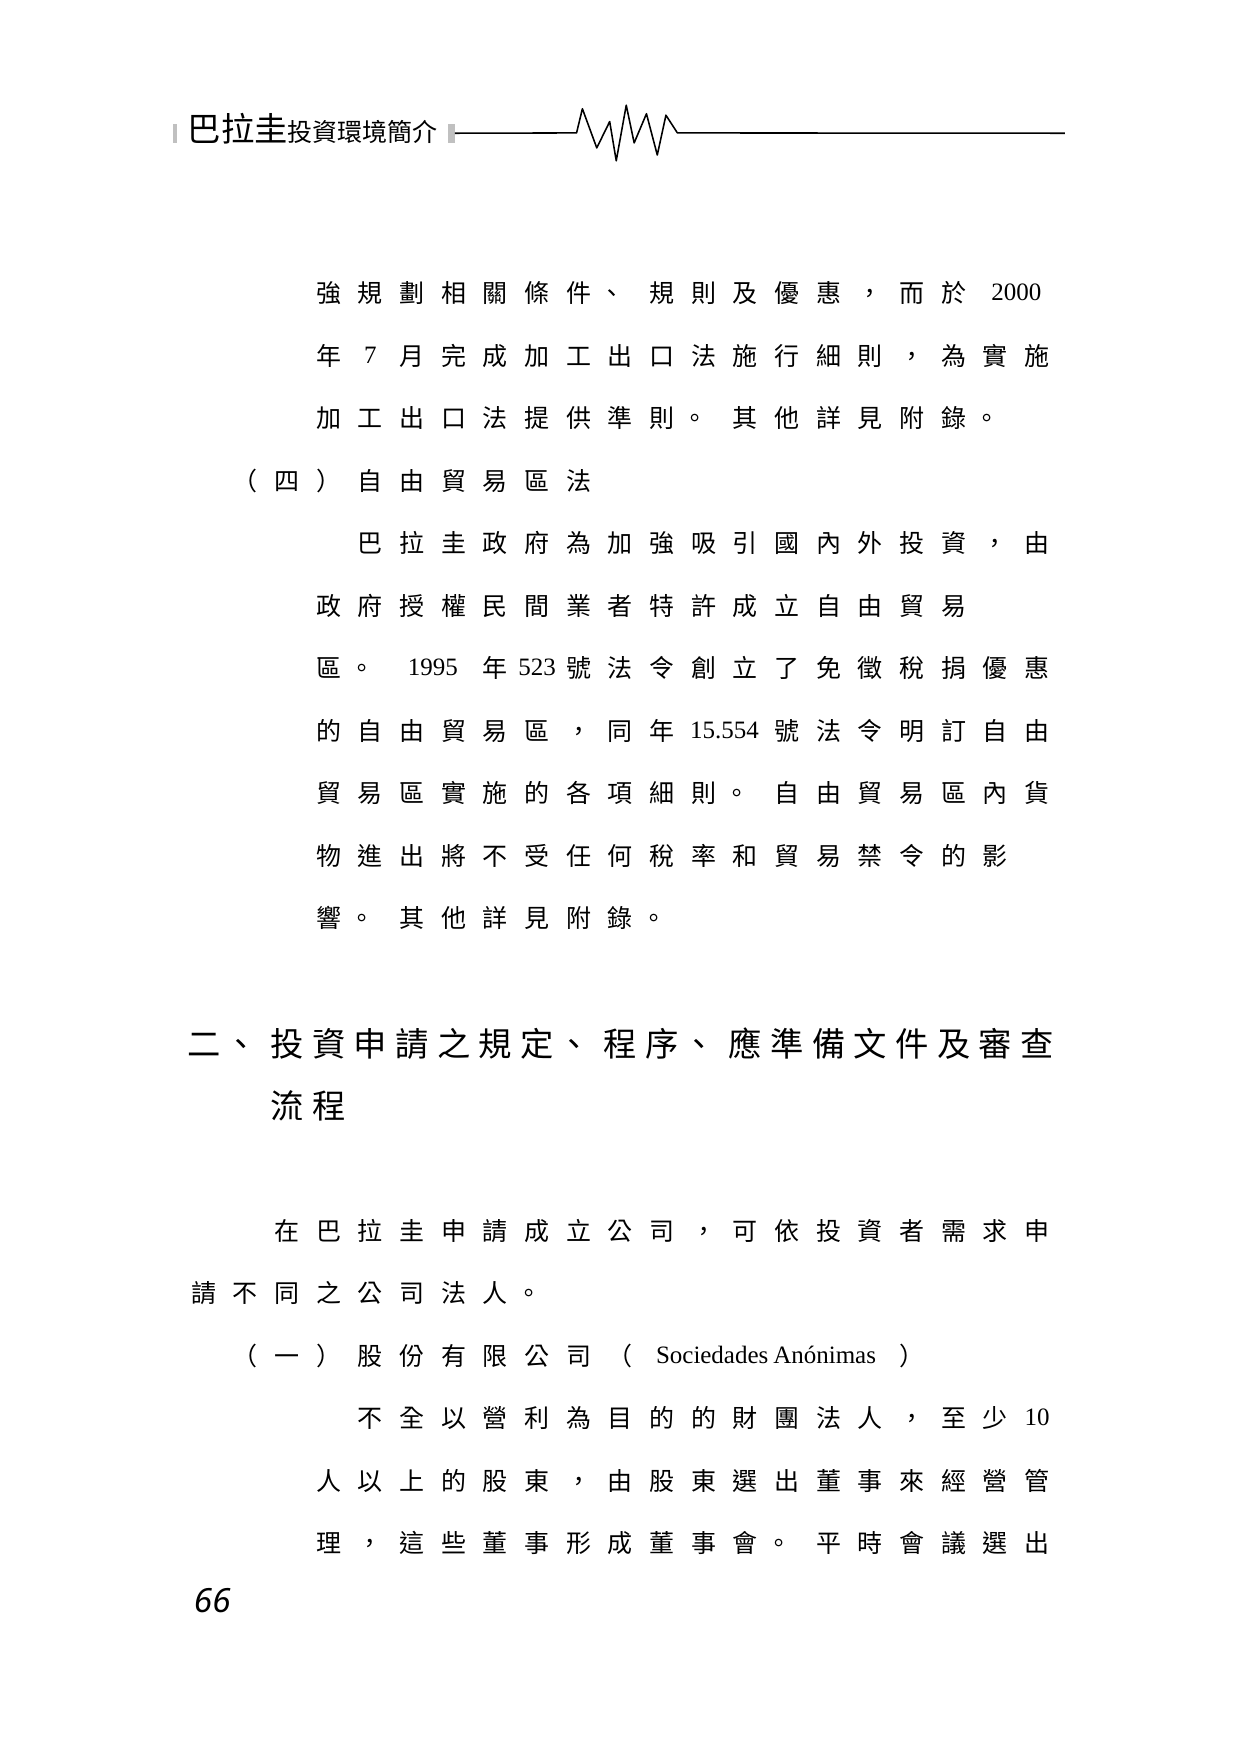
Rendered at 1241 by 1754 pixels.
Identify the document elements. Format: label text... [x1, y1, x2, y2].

text （一）股份有限公司（Sociedades Anónimas） [207, 1313, 1058, 1375]
text 在巴拉圭申請成立公司，可依投資者需求申請不同之公司法人。 [183, 1188, 1058, 1313]
text （四）自由貿易區法 [207, 438, 1058, 500]
text 二、投資申請之規定、程序、應準備文件及審查流程 [183, 1000, 1058, 1125]
text 強規劃相關條件、規則及優惠，而於2000年7月完成加工出口法施行細則，為實施加工出口法提供準則。其他詳見附錄。 [281, 250, 1058, 438]
text 巴拉圭政府為加強吸引國內外投資，由政府授權民間業者特許成立自由貿易區。1995年523號法令創立了免徵稅捐優惠的自由貿易區，同年15.554號法令明訂自由貿易區實施的各項細則。自由貿易區內貨物進出將不受任何稅率和貿易禁令的影響。其他詳見附錄。 [281, 500, 1058, 938]
text 不全以營利為目的的財團法人，至少10人以上的股東，由股東選出董事來經營管理，這些董事形成董事會。平時會議選出 [281, 1375, 1058, 1563]
